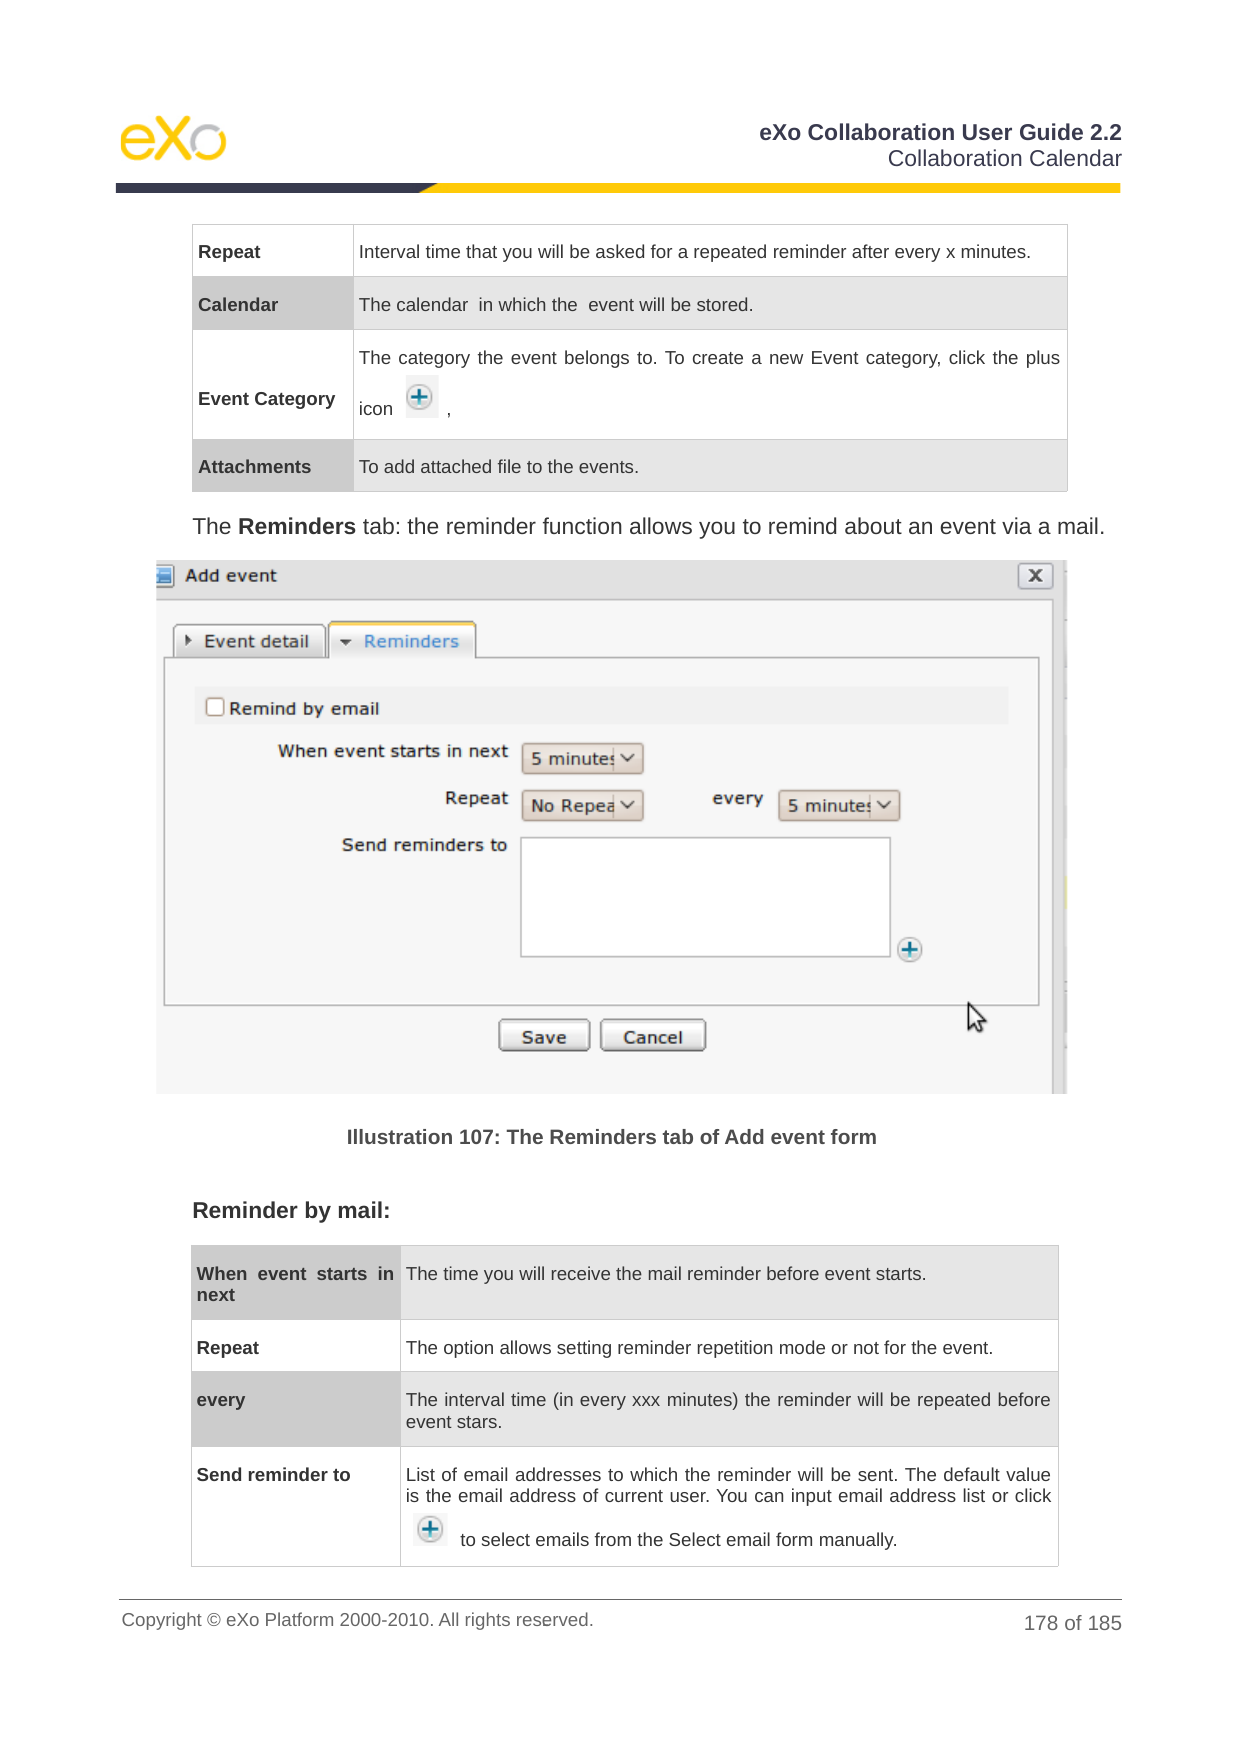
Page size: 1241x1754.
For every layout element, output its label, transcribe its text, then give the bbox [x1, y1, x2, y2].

table_cell The interval time (in every xxx minutes) the reminder will be repeated before event stars. [401, 1372, 1058, 1446]
picture [156, 560, 1068, 1094]
table_header When event starts in next [192, 1246, 400, 1319]
table_cell The option allows setting reminder repetition mode or not for the event. [401, 1320, 1058, 1371]
table_cell Repeat [193, 225, 353, 276]
table_cell Interval time that you will be asked for a repeated reminder after every x minutes. [354, 225, 1067, 276]
table_cell Repeat [192, 1320, 400, 1371]
picture [120, 115, 227, 161]
table_cell The calendar in which the event will be stored. [354, 277, 1067, 329]
table_cell List of email addresses to which the reminder will be sent. The default value is the email address of current user. You can input email address list or click to select emails from the Select email form manually. [401, 1447, 1058, 1566]
table_cell Attachments [193, 440, 353, 491]
table_cell Event Category [193, 330, 353, 438]
picture [115, 183, 1121, 193]
table_cell Send reminder to [192, 1447, 400, 1566]
text Reminder by mail: [192, 1197, 1122, 1223]
text Illustration 107: The Reminders tab of Add event form [143, 1094, 1081, 1149]
table_header The time you will receive the mail reminder before event starts. [401, 1246, 1058, 1319]
table_cell To add attached file to the events. [354, 440, 1067, 491]
table_cell Calendar [193, 277, 353, 329]
picture [413, 1513, 448, 1546]
text The Reminders tab: the reminder function allows you to remind about an event via a mail. [118, 513, 1122, 539]
table_cell The category the event belongs to. To create a new Event category, click the plus icon , [354, 330, 1067, 438]
table_cell every [192, 1372, 400, 1446]
picture [405, 375, 439, 418]
